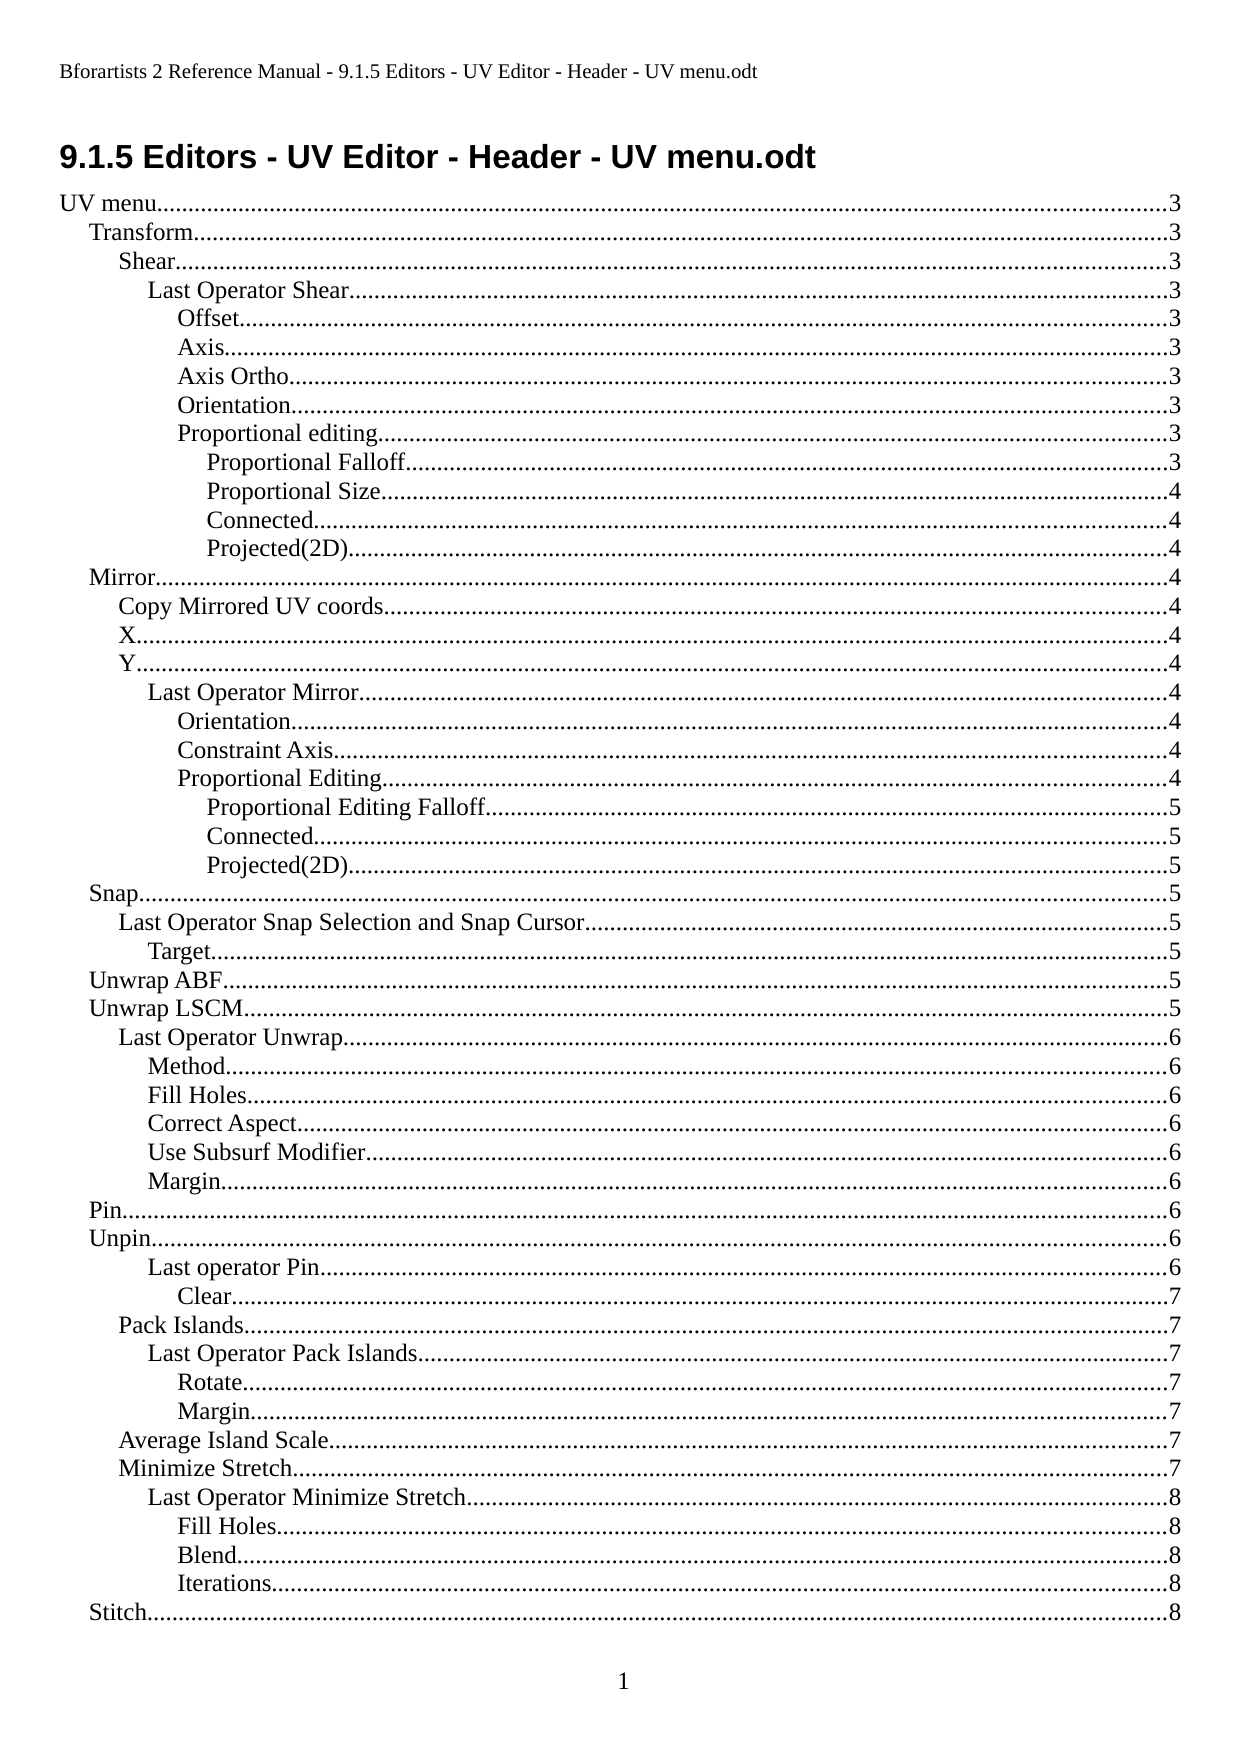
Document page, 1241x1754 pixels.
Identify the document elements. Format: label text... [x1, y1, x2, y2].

text Use Subsurf Modifier 6 [147, 1137, 1181, 1166]
text Last Operator Snap Selection and Snap Cursor 5 [118, 907, 1181, 936]
text Clear 7 [177, 1281, 1181, 1310]
text Orientation 4 [177, 706, 1181, 735]
text Snap 5 [88, 878, 1181, 907]
text Last Operator Unwrap 6 [118, 1022, 1181, 1051]
text Iterations 8 [177, 1568, 1181, 1597]
text Correct Aspect 6 [147, 1108, 1181, 1137]
text Margin 7 [177, 1396, 1181, 1425]
text Connected 4 [206, 505, 1181, 533]
text Unwrap LSCM 5 [88, 993, 1181, 1022]
text Offset 3 [177, 303, 1181, 332]
text Pack Islands 7 [118, 1310, 1181, 1338]
text Constraint Axis 4 [177, 735, 1181, 763]
text Last Operator Mirror 4 [147, 677, 1181, 706]
text Pin 6 [88, 1195, 1181, 1223]
text Last operator Pin 6 [147, 1252, 1181, 1281]
text Proportional editing 3 [177, 418, 1181, 447]
text Fill Holes 8 [177, 1511, 1181, 1540]
text Projected(2D) 4 [206, 533, 1181, 562]
text Margin 6 [147, 1166, 1181, 1195]
text Blend 8 [177, 1540, 1181, 1568]
text X 4 [118, 620, 1181, 648]
text Last Operator Minimize Stretch 8 [147, 1482, 1181, 1511]
text Stitch 8 [88, 1597, 1181, 1626]
text Shear 3 [118, 246, 1181, 275]
text Average Island Scale 7 [118, 1425, 1181, 1453]
text Connected 5 [206, 821, 1181, 850]
text Proportional Falloff 3 [206, 447, 1181, 476]
text Axis Ortho 3 [177, 361, 1181, 390]
text Fill Holes 6 [147, 1080, 1181, 1108]
text Proportional Editing 4 [177, 763, 1181, 792]
text Transform 3 [88, 217, 1181, 246]
text Copy Mirrored UV coords 4 [118, 591, 1181, 620]
text Projected(2D) 5 [206, 850, 1181, 878]
text UV menu 3 [59, 188, 1181, 217]
subtitle 9.1.5 Editors - UV Editor - Header - UV menu.odt [59, 138, 1181, 176]
text Proportional Editing Falloff 5 [206, 792, 1181, 821]
text Target 5 [147, 936, 1181, 965]
text Last Operator Pack Islands 7 [147, 1338, 1181, 1367]
text Last Operator Shear 3 [147, 275, 1181, 303]
text Mirror 4 [88, 562, 1181, 591]
text Orientation 3 [177, 390, 1181, 418]
text Unpin 6 [88, 1223, 1181, 1252]
text Y 4 [118, 648, 1181, 677]
text Proportional Size 4 [206, 476, 1181, 505]
text Axis 3 [177, 332, 1181, 361]
text Unwrap ABF 5 [88, 965, 1181, 993]
text Method 6 [147, 1051, 1181, 1080]
text Rotate 7 [177, 1367, 1181, 1396]
text Minimize Stretch 7 [118, 1453, 1181, 1482]
